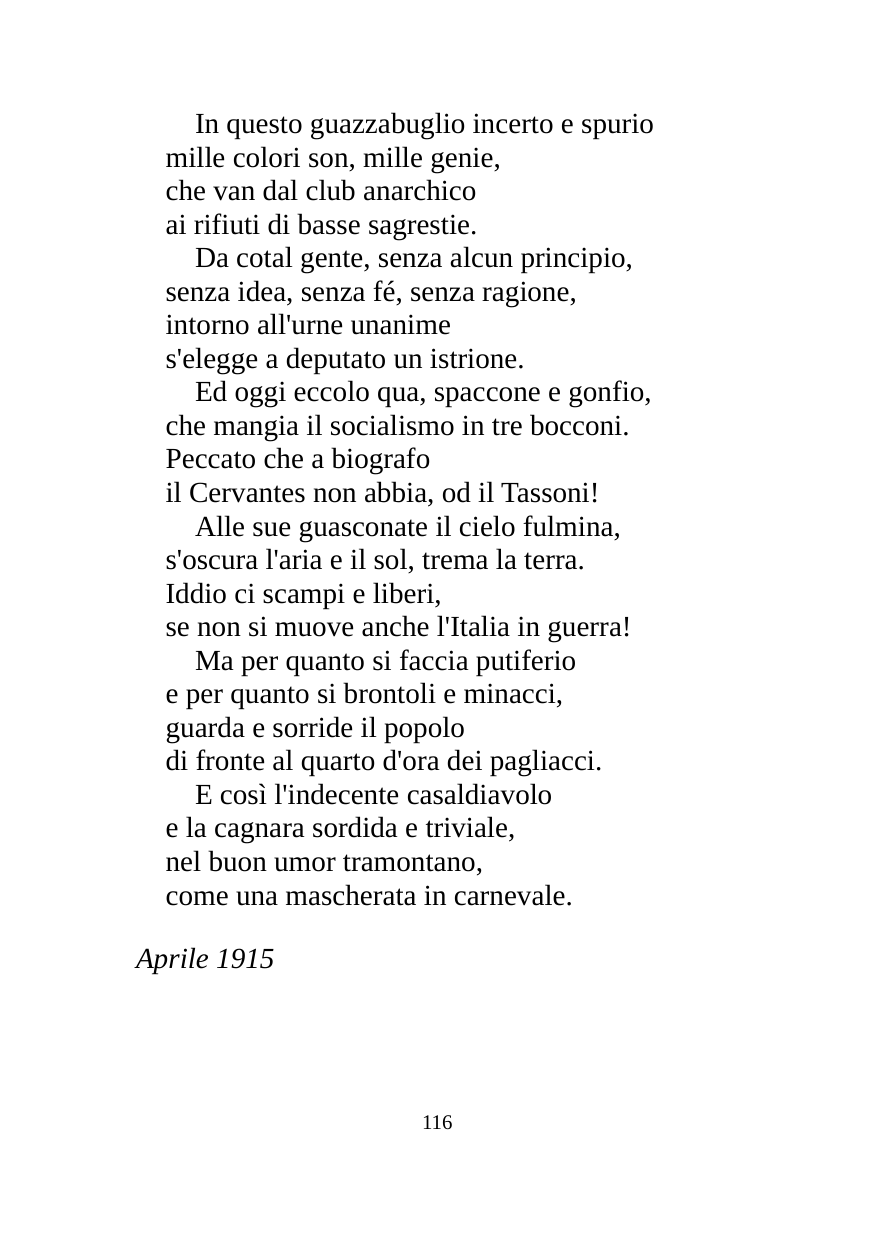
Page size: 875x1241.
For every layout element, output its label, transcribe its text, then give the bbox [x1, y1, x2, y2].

text Ed oggi eccolo qua, spaccone e gonfio, che mangia il socialismo in tre bocconi. Peccato che a biografo il Cervantes non abbia, od il Tassoni! [165, 374, 768, 509]
text E così l'indecente casaldiavolo e la cagnara sordida e triviale, nel buon umor tramontano, come una mascherata in carnevale. [165, 777, 768, 911]
text Aprile 1915 [106, 941, 768, 974]
text Da cotal gente, senza alcun principio, senza idea, senza fé, senza ragione, intorno all'urne unanime s'elegge a deputato un istrione. [165, 240, 768, 374]
text Ma per quanto si faccia putiferio e per quanto si brontoli e minacci, guarda e sorride il popolo di fronte al quarto d'ora dei pagliacci. [165, 643, 768, 777]
text In questo guazzabuglio incerto e spurio mille colori son, mille genie, che van dal club anarchico ai rifiuti di basse sagrestie. [165, 106, 768, 240]
text Alle sue guasconate il cielo fulmina, s'oscura l'aria e il sol, trema la terra. Iddio ci scampi e liberi, se non si muove anche l'Italia in guerra! [165, 509, 768, 643]
